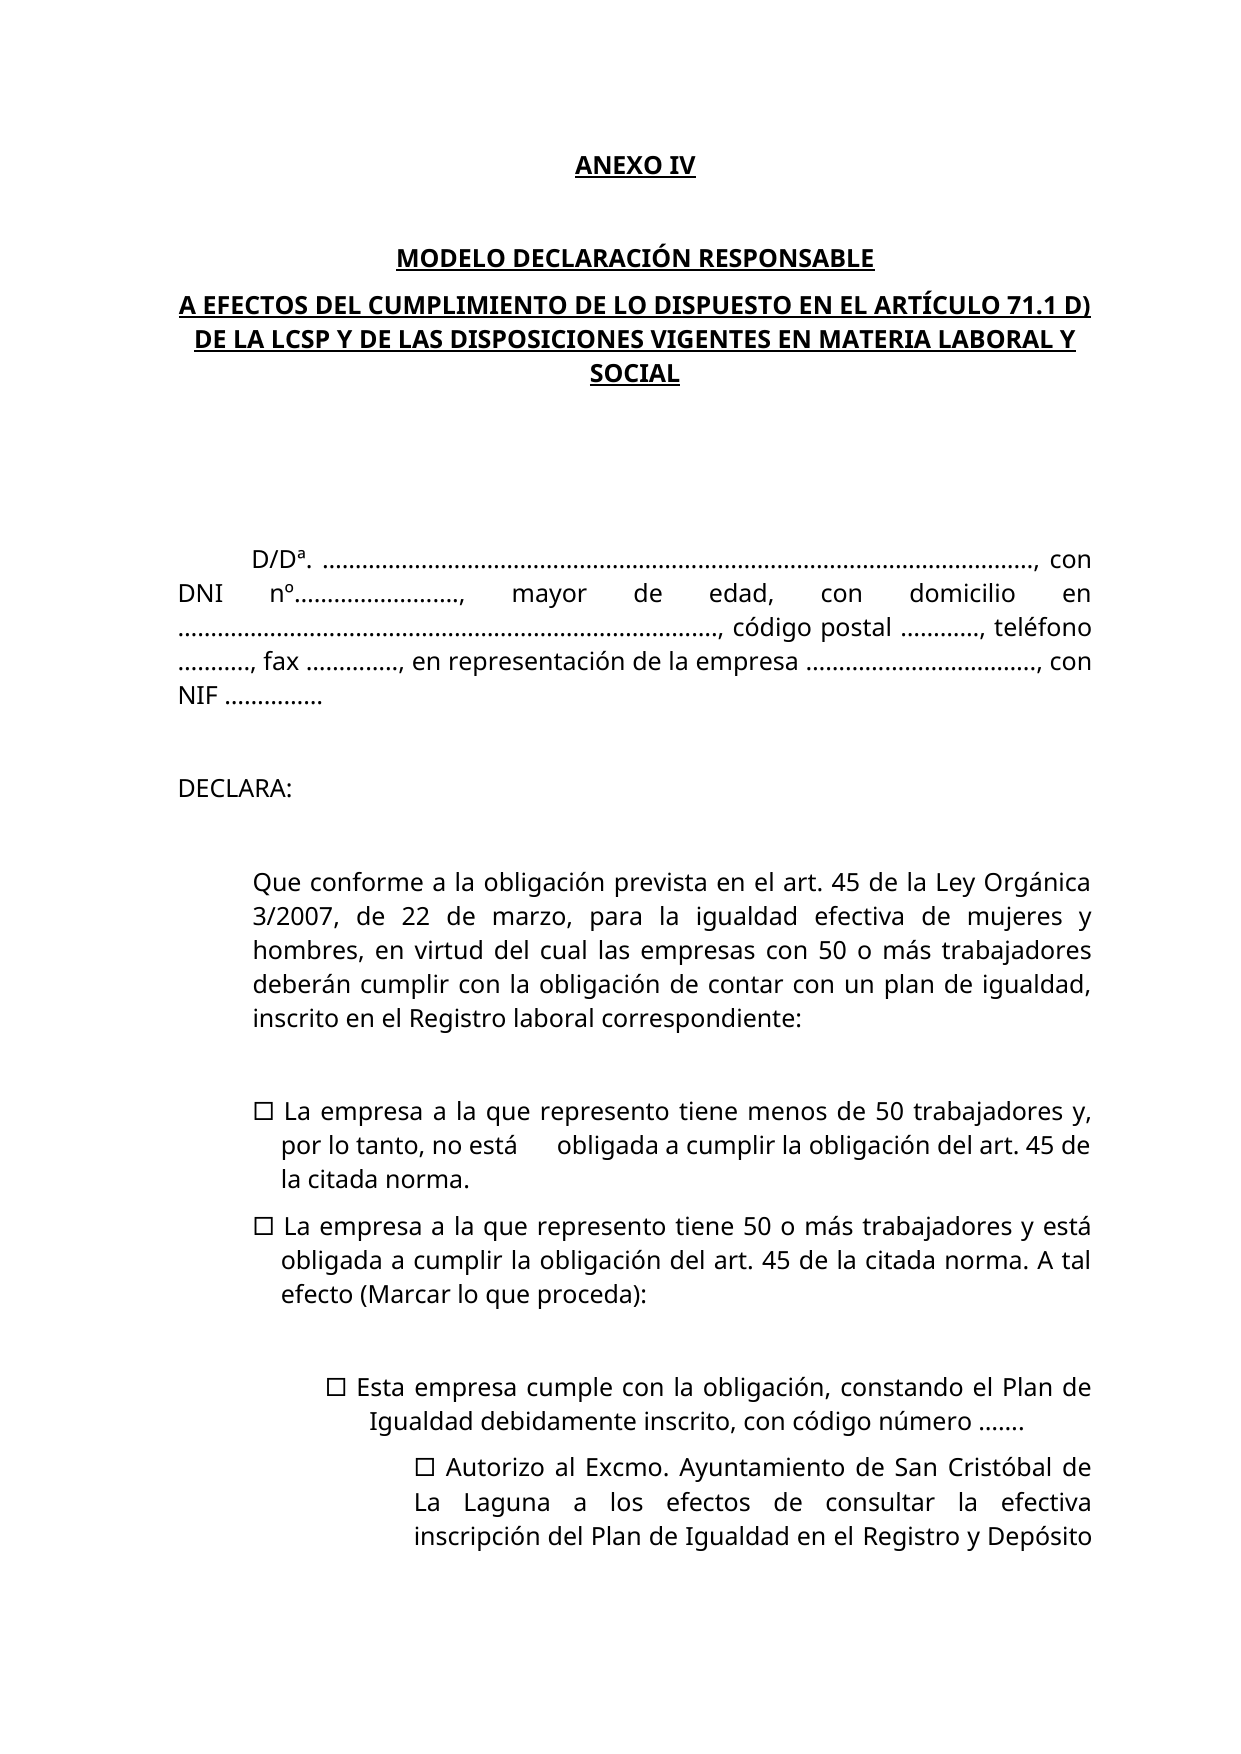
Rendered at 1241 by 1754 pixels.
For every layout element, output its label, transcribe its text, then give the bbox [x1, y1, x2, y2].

text D/Dª. ………………………………………………………………………………………………, con DNI nº……………………., mayor de edad, con domicilio en ………………………………………………………………………., código postal …………, teléfono ……….., fax ………….., en representación de la empresa …………………………….., con NIF …………… [177, 542, 1093, 712]
text DECLARA: [177, 771, 1093, 805]
text  Autorizo al Excmo. Ayuntamiento de San Cristóbal de La Laguna a los efectos de consultar la efectiva inscripción del Plan de Igualdad en el Registro y Depósito [413, 1450, 1093, 1552]
text  La empresa a la que represento tiene 50 o más trabajadores y está obligada a cumplir la obligación del art. 45 de la citada norma. A tal efecto (Marcar lo que proceda): [252, 1208, 1093, 1310]
text  Esta empresa cumple con la obligación, constando el Plan de Igualdad debidamente inscrito, con código número ……. [325, 1369, 1093, 1438]
text Que conforme a la obligación prevista en el art. 45 de la Ley Orgánica 3/2007, de 22 de marzo, para la igualdad efectiva de mujeres y hombres, en virtud del cual las empresas con 50 o más trabajadores deberán cumplir con la obligación de contar con un plan de igualdad, inscrito en el Registro laboral correspondiente: [252, 864, 1093, 1034]
text ANEXO IV [177, 148, 1093, 182]
text  La empresa a la que represento tiene menos de 50 trabajadores y, por lo tanto, no está obligada a cumplir la obligación del art. 45 de la citada norma. [252, 1093, 1093, 1196]
text MODELO DECLARACIÓN RESPONSABLE [177, 241, 1093, 275]
text A EFECTOS DEL CUMPLIMIENTO DE LO DISPUESTO EN EL ARTÍCULO 71.1 D) DE LA LCSP Y DE LAS DISPOSICIONES VIGENTES EN MATERIA LABORAL Y SOCIAL [177, 287, 1093, 389]
